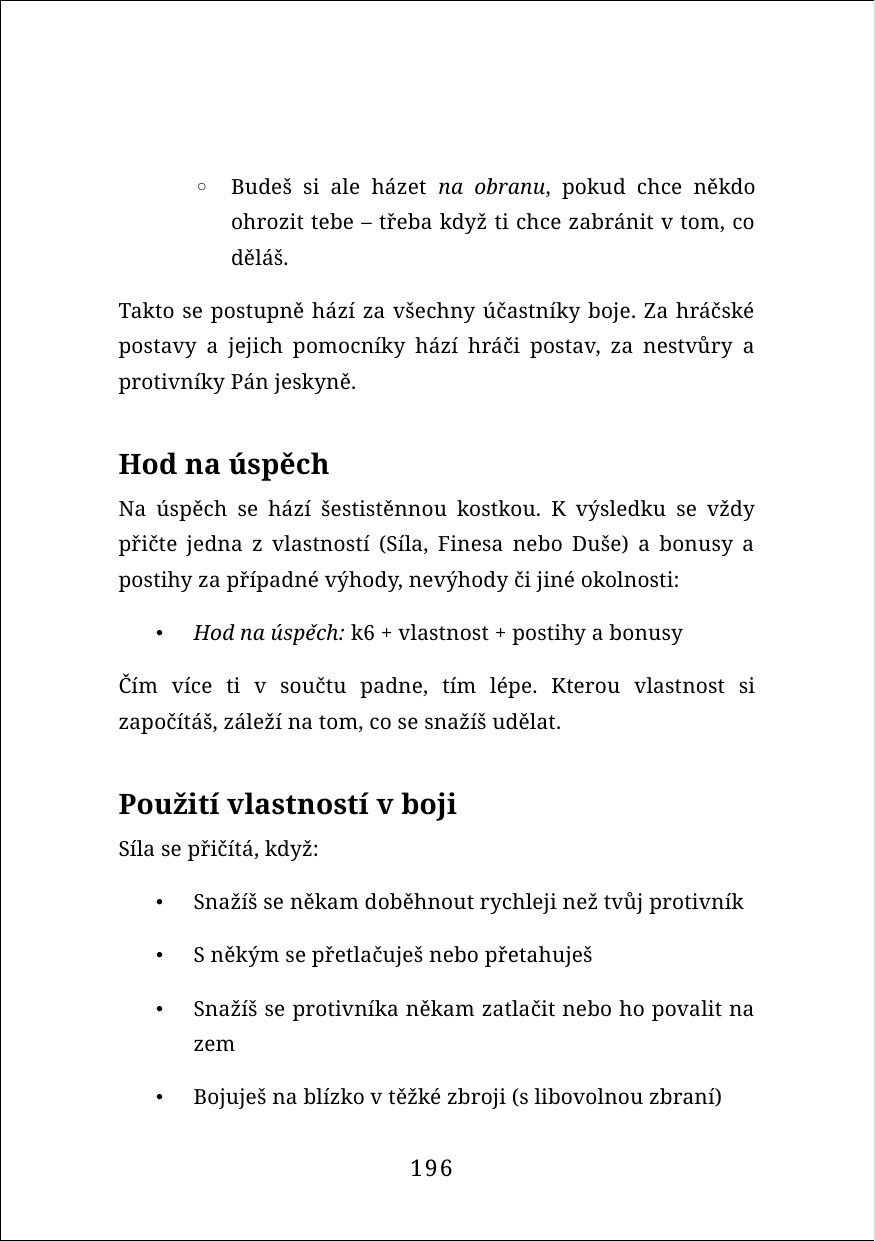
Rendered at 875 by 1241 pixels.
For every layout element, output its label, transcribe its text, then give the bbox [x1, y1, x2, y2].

list Hod na úspěch: k6 + vlastnost + postihy a bonusy [156, 618, 756, 647]
list Bojuješ na blízko v těžké zbroji (s libovolnou zbraní) [156, 1082, 756, 1111]
list S někým se přetlačuješ nebo přetahuješ [156, 941, 756, 969]
text Síla se přičítá, když: [118, 834, 756, 862]
text Na úspěch se hází šestistěnnou kostkou. K výsledku se vždy přičte jedna z vlastností (Síla, Finesa nebo Duše) a bonusy a postihy za případné výhody, nevýhody či jiné okolnosti: [118, 494, 756, 593]
text Takto se postupně hází za všechny účastníky boje. Za hráčské postavy a jejich pomocníky hází hráči postav, za nestvůry a protivníky Pán jeskyně. [118, 296, 756, 396]
subtitle Použití vlastností v boji [118, 784, 756, 822]
list Snažíš se někam doběhnout rychleji než tvůj protivník [156, 887, 756, 916]
list Budeš si ale házet na obranu, pokud chce někdo ohrozit tebe – třeba když ti chce zabránit v tom, co děláš. [193, 172, 756, 271]
subtitle Hod na úspěch [118, 444, 756, 482]
text Čím více ti v součtu padne, tím lépe. Kterou vlastnost si započítáš, záleží na tom, co se snažíš udělat. [118, 672, 756, 736]
list Snažíš se protivníka někam zatlačit nebo ho povalit na zem [156, 994, 756, 1058]
